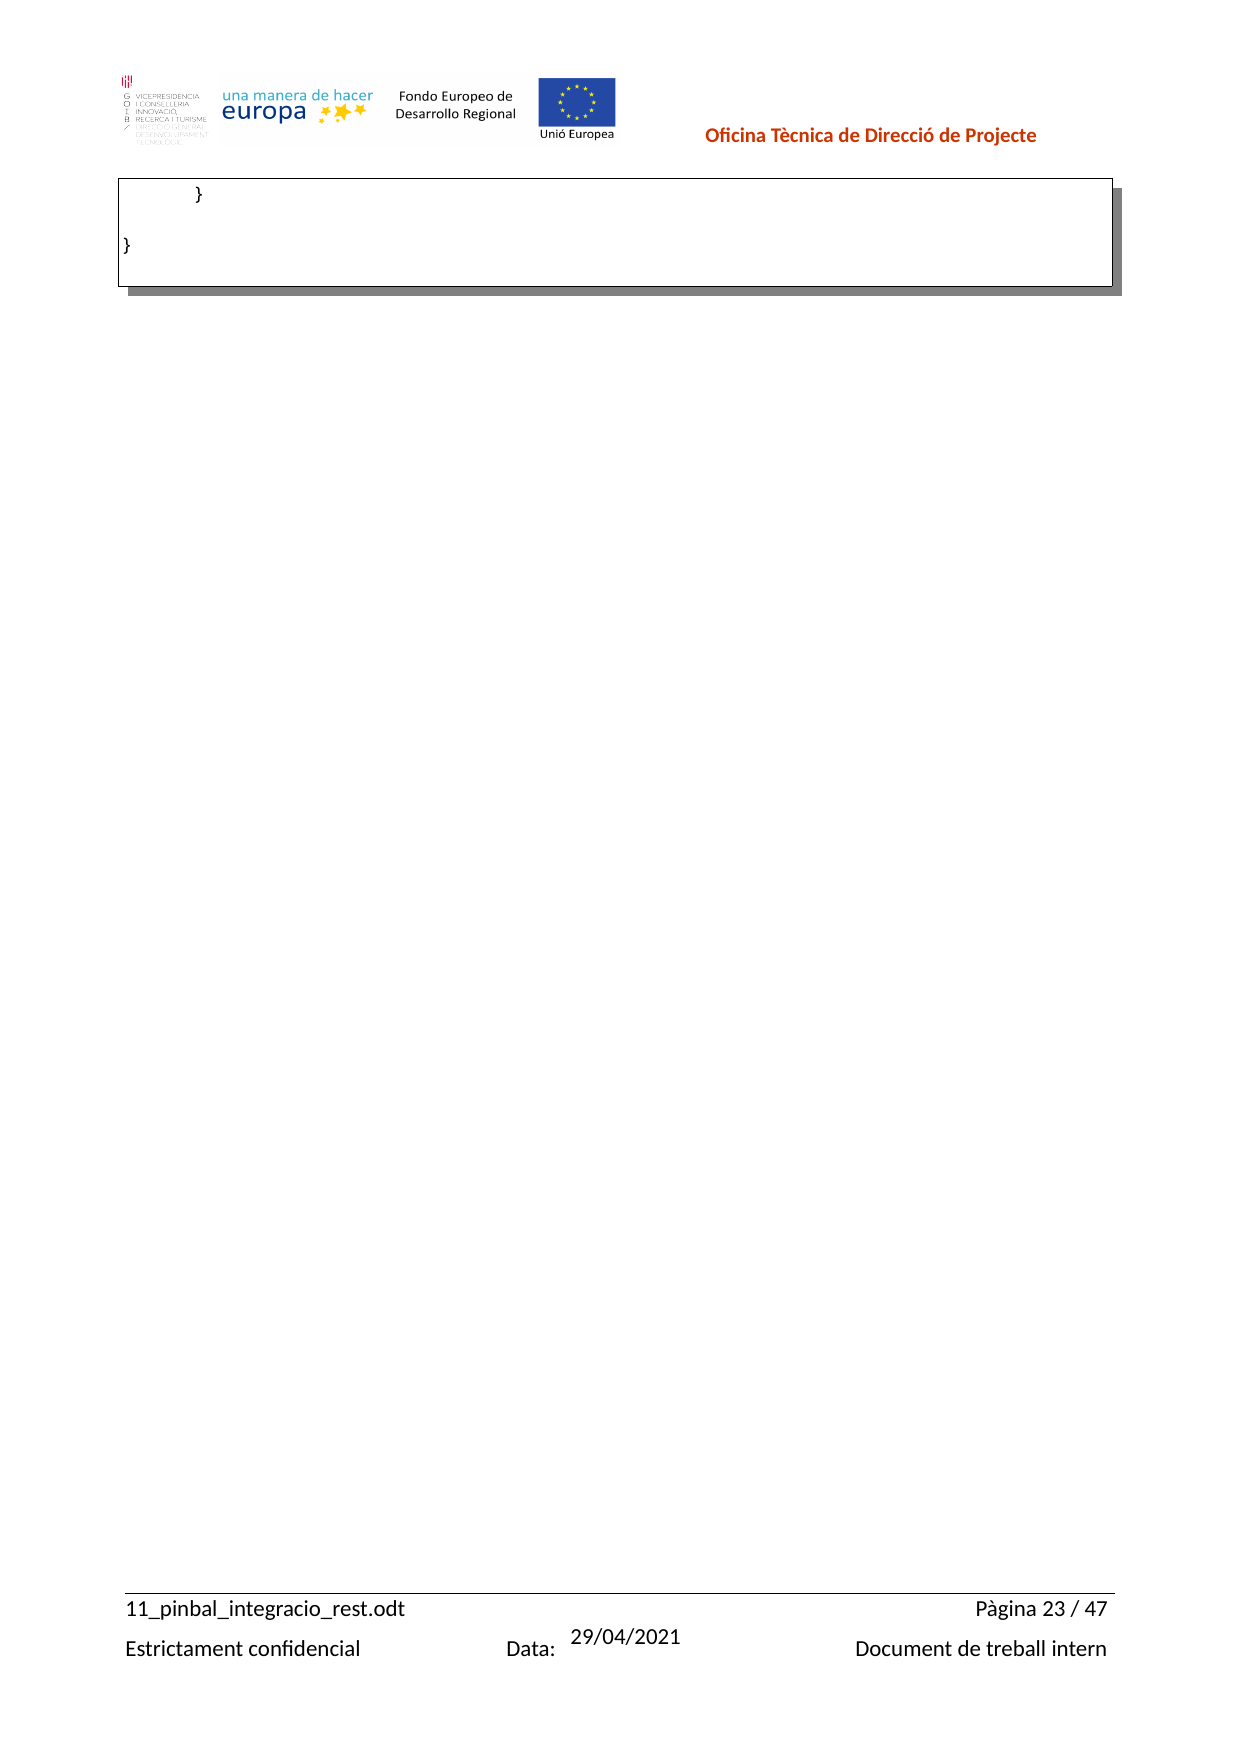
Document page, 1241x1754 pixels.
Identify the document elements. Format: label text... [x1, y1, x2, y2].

picture [118, 73, 213, 147]
text } [119, 179, 1112, 206]
text } [119, 229, 1112, 257]
picture [219, 73, 621, 147]
